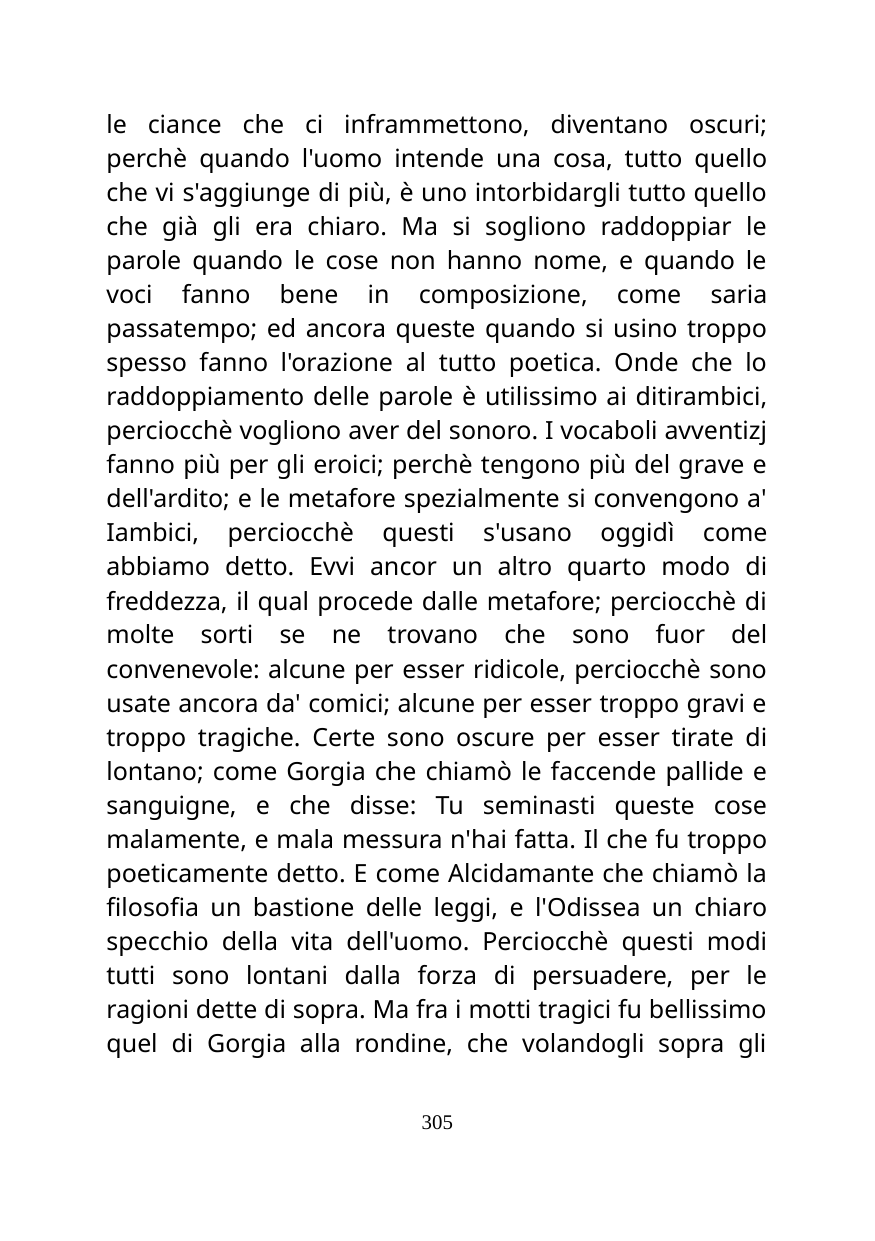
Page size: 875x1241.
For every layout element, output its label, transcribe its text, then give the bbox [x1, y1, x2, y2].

text le ciance che ci inframmettono, diventano oscuri; perchè quando l'uomo intende una cosa, tutto quello che vi s'aggiunge di più, è uno intorbidargli tutto quello che già gli era chiaro. Ma si sogliono raddoppiar le parole quando le cose non hanno nome, e quando le voci fanno bene in composizione, come saria passatempo; ed ancora queste quando si usino troppo spesso fanno l'orazione al tutto poetica. Onde che lo raddoppiamento delle parole è utilissimo ai ditirambici, perciocchè vogliono aver del sonoro. I vocaboli avventizj fanno più per gli eroici; perchè tengono più del grave e dell'ardito; e le metafore spezialmente si convengono a' Iambici, perciocchè questi s'usano oggidì come abbiamo detto. Evvi ancor un altro quarto modo di freddezza, il qual procede dalle metafore; perciocchè di molte sorti se ne trovano che sono fuor del convenevole: alcune per esser ridicole, perciocchè sono usate ancora da' comici; alcune per esser troppo gravi e troppo tragiche. Certe sono oscure per esser tirate di lontano; come Gorgia che chiamò le faccende pallide e sanguigne, e che disse: Tu seminasti queste cose malamente, e mala messura n'hai fatta. Il che fu troppo poeticamente detto. E come Alcidamante che chiamò la filosofia un bastione delle leggi, e l'Odissea un chiaro specchio della vita dell'uomo. Perciocchè questi modi tutti sono lontani dalla forza di persuadere, per le ragioni dette di sopra. Ma fra i motti tragici fu bellissimo quel di Gorgia alla rondine, che volandogli sopra gli [106, 106, 768, 1060]
